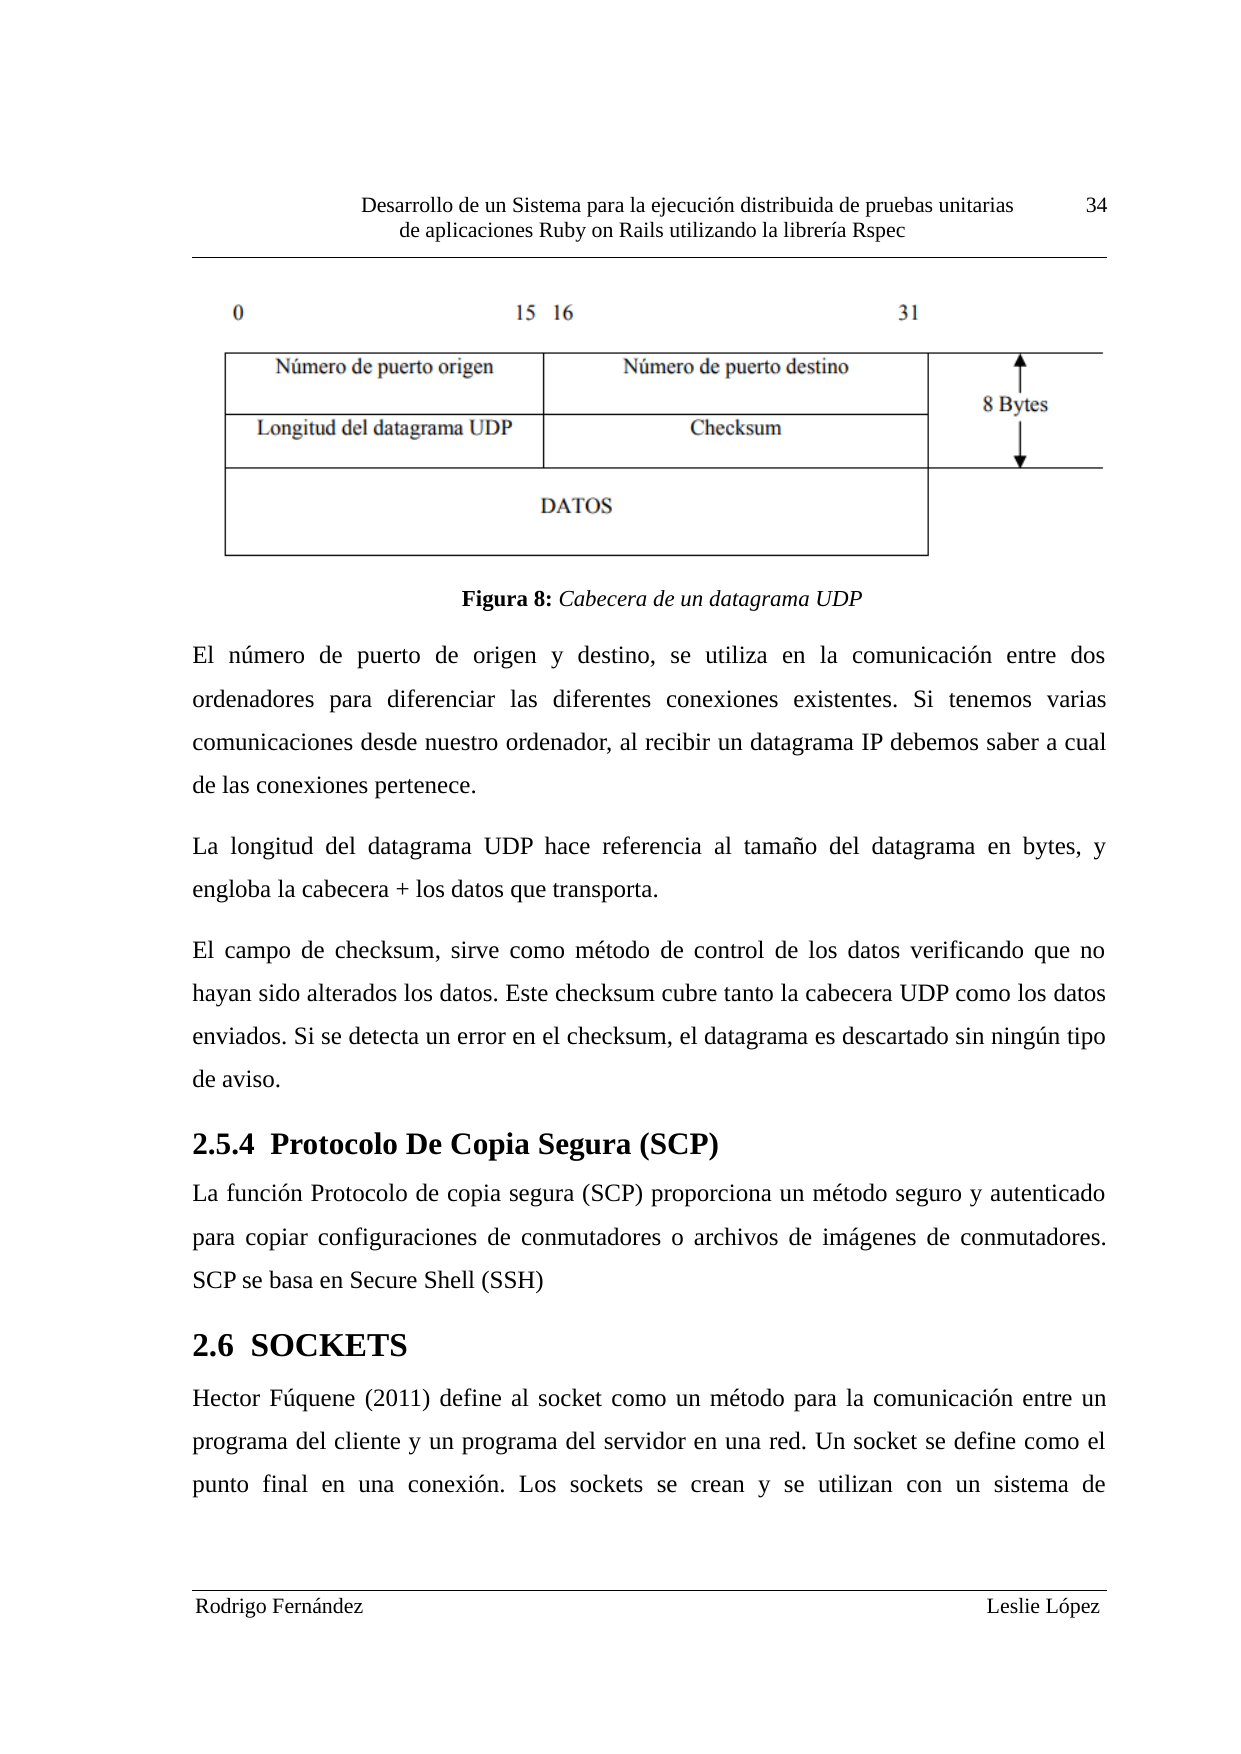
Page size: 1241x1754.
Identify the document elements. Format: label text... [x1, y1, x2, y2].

text Hector Fúquene (2011)⁠ define al socket como un método para la comunicación entre un programa del cliente y un programa del servidor en una red. Un socket se define como el punto final en una conexión. Los sockets se crean y se utilizan con un sistema de [192, 1383, 1107, 1498]
subtitle Protocolo de copia segura (SCP) [192, 1125, 1107, 1161]
text La función Protocolo de copia segura (SCP) proporciona un método seguro y autenticado para copiar configuraciones de conmutadores o archivos de imágenes de conmutadores. SCP se basa en Secure Shell (SSH) [192, 1178, 1107, 1293]
text El número de puerto de origen y destino, se utiliza en la comunicación entre dos ordenadores para diferenciar las diferentes conexiones existentes. Si tenemos varias comunicaciones desde nuestro ordenador, al recibir un datagrama IP debemos saber a cual de las conexiones pertenece. [192, 641, 1107, 799]
text La longitud del datagrama UDP hace referencia al tamaño del datagrama en bytes, y engloba la cabecera + los datos que transporta. [192, 831, 1107, 903]
picture [204, 286, 1120, 581]
text Figura 8: Cabecera de un datagrama UDP [192, 581, 1132, 612]
text El campo de checksum, sirve como método de control de los datos verificando que no hayan sido alterados los datos. Este checksum cubre tanto la cabecera UDP como los datos enviados. Si se detecta un error en el checksum, el datagrama es descartado sin ningún tipo de aviso. [192, 935, 1107, 1093]
subtitle SOCkets [192, 1326, 1107, 1364]
